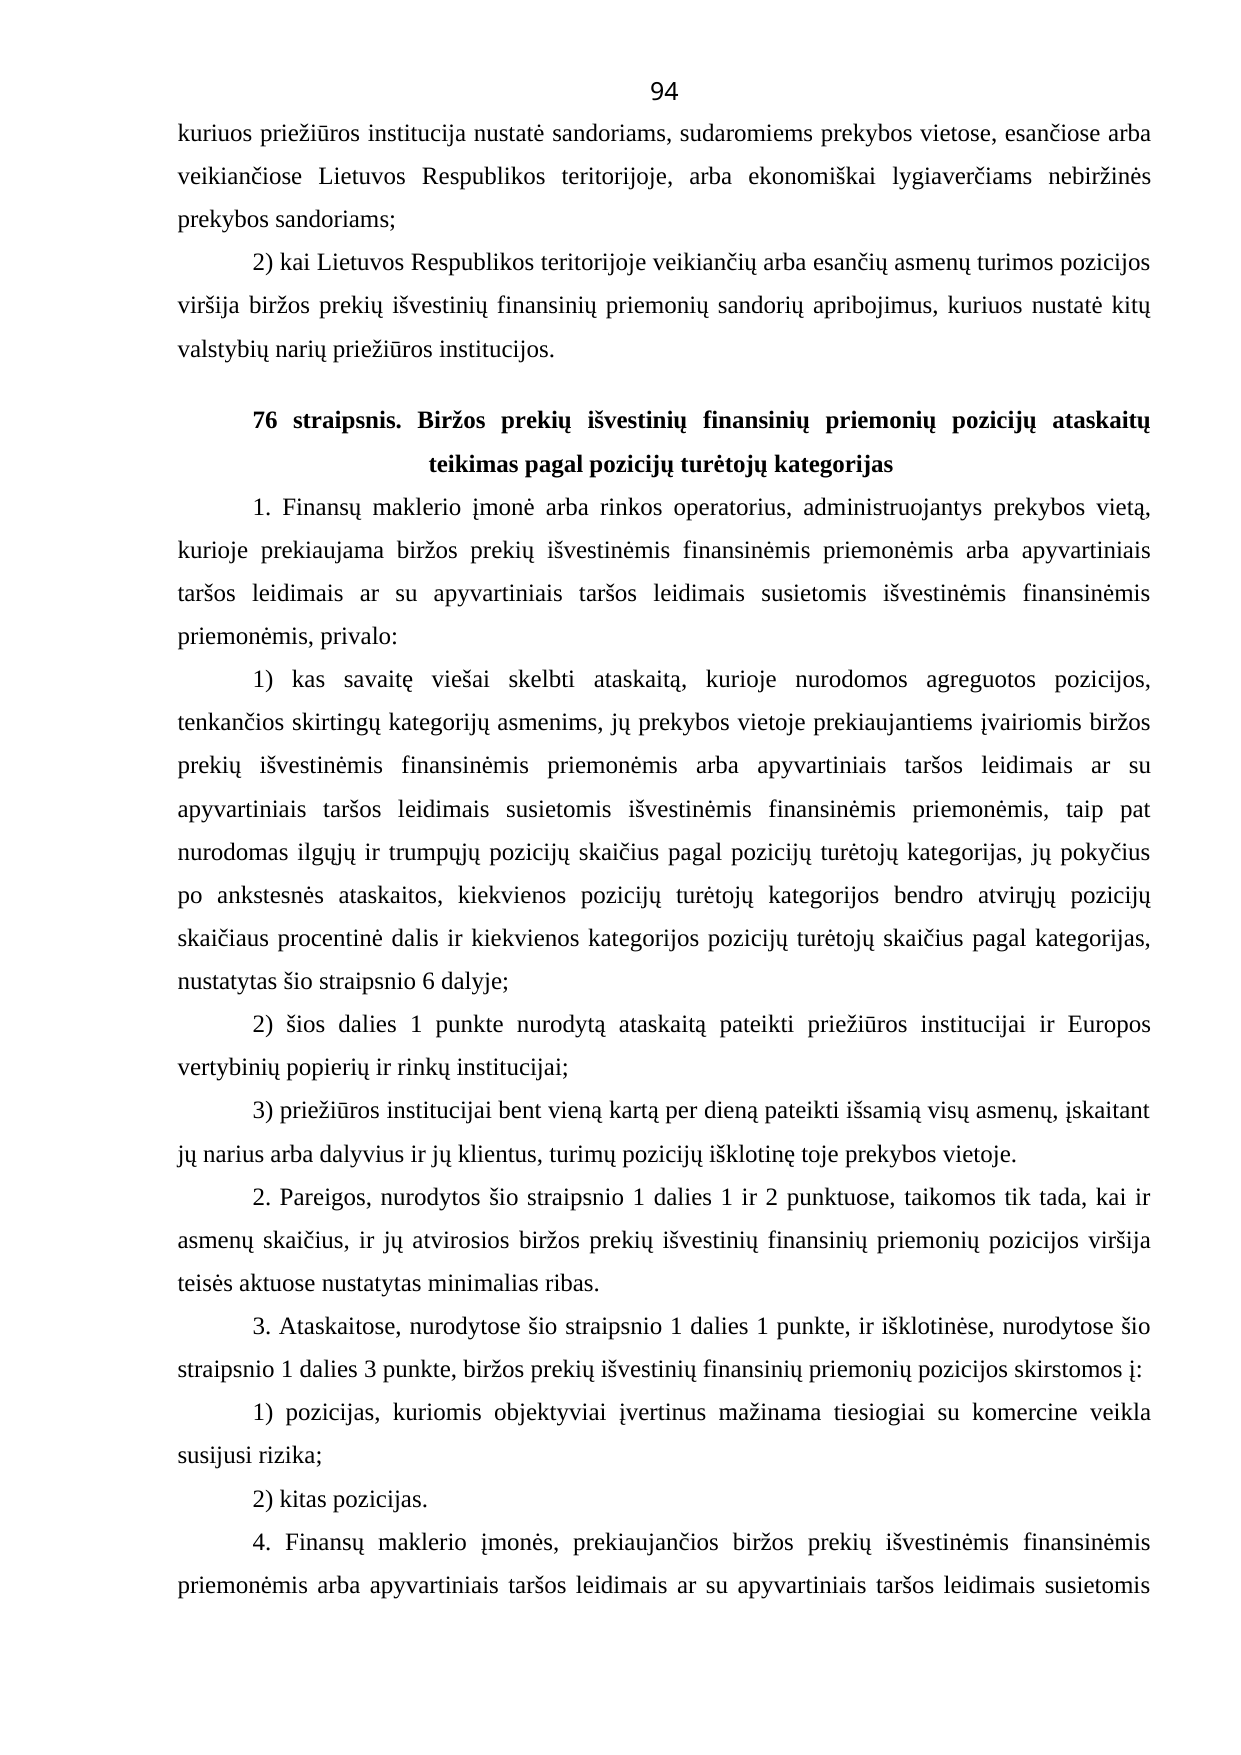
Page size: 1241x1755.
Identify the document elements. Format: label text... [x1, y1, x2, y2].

text 76 straipsnis. Biržos prekių išvestinių finansinių priemonių pozicijų ataskaitų teikimas pagal pozicijų turėtojų kategorijas [252, 406, 1152, 477]
text 2. Pareigos, nurodytos šio straipsnio 1 dalies 1 ir 2 punktuose, taikomos tik tada, kai ir asmenų skaičius, ir jų atvirosios biržos prekių išvestinių finansinių priemonių pozicijos viršija teisės aktuose nustatytas minimalias ribas. [177, 1182, 1152, 1297]
text 1. Finansų maklerio įmonė arba rinkos operatorius, administruojantys prekybos vietą, kurioje prekiaujama biržos prekių išvestinėmis finansinėmis priemonėmis arba apyvartiniais taršos leidimais ar su apyvartiniais taršos leidimais susietomis išvestinėmis finansinėmis priemonėmis, privalo: [177, 492, 1152, 650]
text 2) kai Lietuvos Respublikos teritorijoje veikiančių arba esančių asmenų turimos pozicijos viršija biržos prekių išvestinių finansinių priemonių sandorių apribojimus, kuriuos nustatė kitų valstybių narių priežiūros institucijos. [177, 247, 1152, 362]
text 3) priežiūros institucijai bent vieną kartą per dieną pateikti išsamią visų asmenų, įskaitant jų narius arba dalyvius ir jų klientus, turimų pozicijų išklotinę toje prekybos vietoje. [177, 1096, 1152, 1167]
text 4. Finansų maklerio įmonės, prekiaujančios biržos prekių išvestinėmis finansinėmis priemonėmis arba apyvartiniais taršos leidimais ar su apyvartiniais taršos leidimais susietomis [177, 1527, 1152, 1599]
text kuriuos priežiūros institucija nustatė sandoriams, sudaromiems prekybos vietose, esančiose arba veikiančiose Lietuvos Respublikos teritorijoje, arba ekonomiškai lygiaverčiams nebiržinės prekybos sandoriams; [177, 118, 1152, 233]
text 3. Ataskaitose, nurodytose šio straipsnio 1 dalies 1 punkte, ir išklotinėse, nurodytose šio straipsnio 1 dalies 3 punkte, biržos prekių išvestinių finansinių priemonių pozicijos skirstomos į: [177, 1311, 1152, 1383]
text 1) pozicijas, kuriomis objektyviai įvertinus mažinama tiesiogiai su komercine veikla susijusi rizika; [177, 1397, 1152, 1469]
text 2) kitas pozicijas. [177, 1484, 1152, 1512]
text 2) šios dalies 1 punkte nurodytą ataskaitą pateikti priežiūros institucijai ir Europos vertybinių popierių ir rinkų institucijai; [177, 1009, 1152, 1081]
text 1) kas savaitę viešai skelbti ataskaitą, kurioje nurodomos agreguotos pozicijos, tenkančios skirtingų kategorijų asmenims, jų prekybos vietoje prekiaujantiems įvairiomis biržos prekių išvestinėmis finansinėmis priemonėmis arba apyvartiniais taršos leidimais ar su apyvartiniais taršos leidimais susietomis išvestinėmis finansinėmis priemonėmis, taip pat nurodomas ilgųjų ir trumpųjų pozicijų skaičius pagal pozicijų turėtojų kategorijas, jų pokyčius po ankstesnės ataskaitos, kiekvienos pozicijų turėtojų kategorijos bendro atvirųjų pozicijų skaičiaus procentinė dalis ir kiekvienos kategorijos pozicijų turėtojų skaičius pagal kategorijas, nustatytas šio straipsnio 6 dalyje; [177, 664, 1152, 995]
